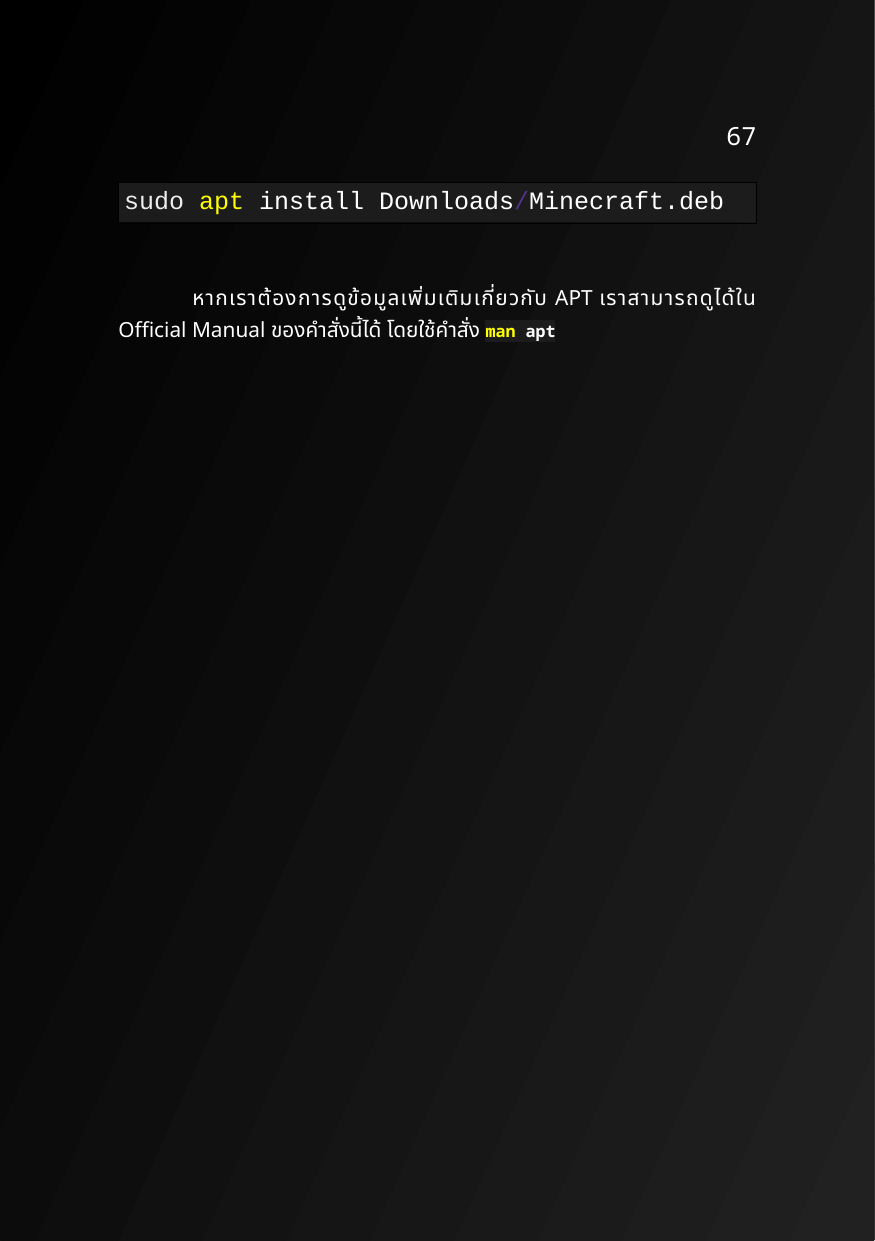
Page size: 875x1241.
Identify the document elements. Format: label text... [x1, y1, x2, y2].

text หากเราต้องการดูข้อมูลเพิ่มเติมเกี่ยวกับ APT เราสามารถดูได้ใน Official Manual ของคำสั่งนี้ได้ โดยใช้คำสั่ง man apt [118, 283, 756, 347]
table_header sudo apt install Downloads/Minecraft.deb [119, 183, 756, 222]
